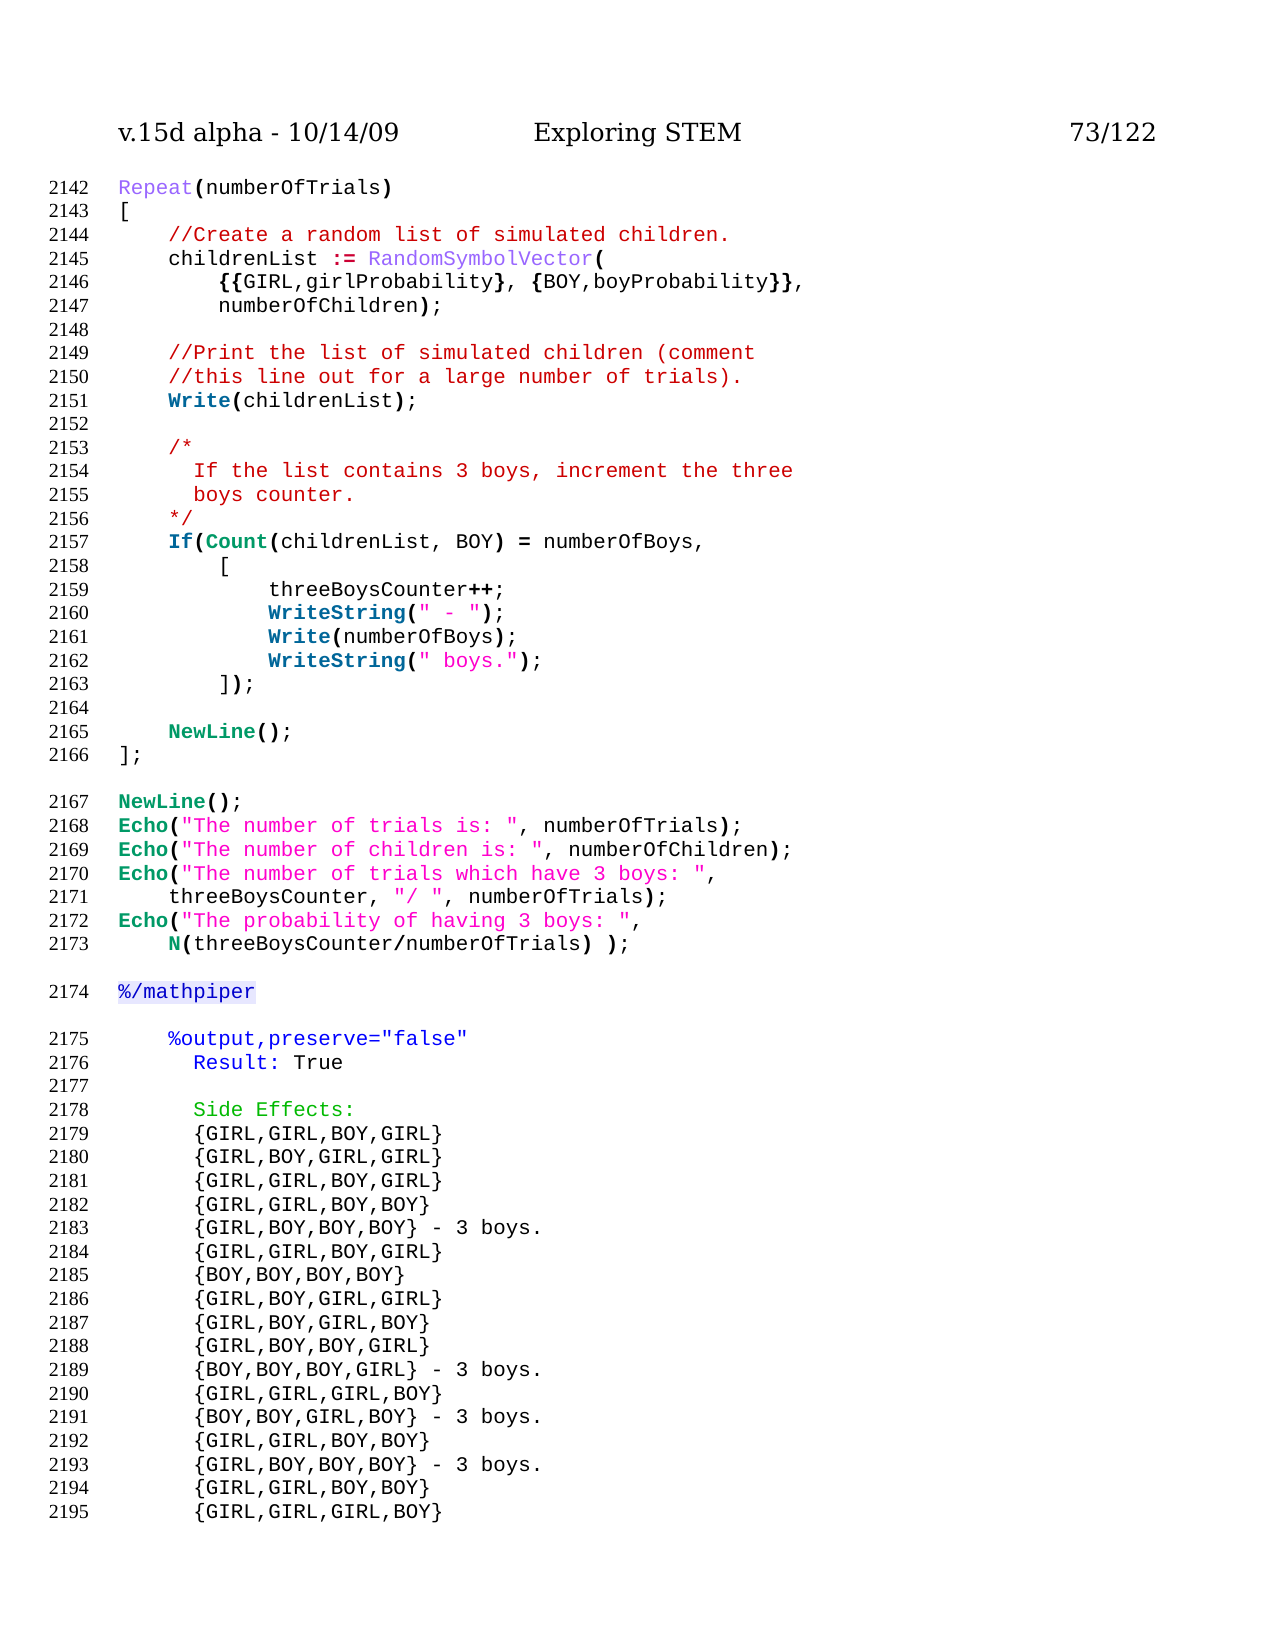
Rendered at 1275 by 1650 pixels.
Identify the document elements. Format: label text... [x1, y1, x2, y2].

text Echo("The number of children is: ", numberOfChildren); [118, 839, 1157, 862]
text boys counter. [118, 484, 1157, 508]
text {BOY,BOY,GIRL,BOY} - 3 boys. [118, 1406, 1157, 1430]
text {GIRL,GIRL,BOY,GIRL} [118, 1123, 1157, 1146]
text WriteString(" boys."); [118, 650, 1157, 673]
text Side Effects: [118, 1099, 1157, 1123]
text */ [118, 508, 1157, 531]
text {GIRL,GIRL,BOY,BOY} [118, 1430, 1157, 1454]
text Result: True [118, 1052, 1157, 1075]
text Write(childrenList); [118, 389, 1157, 413]
text {GIRL,GIRL,BOY,GIRL} [118, 1170, 1157, 1193]
text threeBoysCounter, "/ ", numberOfTrials); [118, 886, 1157, 910]
text ]); [118, 673, 1157, 697]
text Echo("The number of trials which have 3 boys: ", [118, 862, 1157, 886]
text Echo("The number of trials is: ", numberOfTrials); [118, 815, 1157, 839]
text {GIRL,GIRL,GIRL,BOY} [118, 1383, 1157, 1406]
text {GIRL,BOY,BOY,BOY} - 3 boys. [118, 1217, 1157, 1241]
text Echo("The probability of having 3 boys: ", [118, 910, 1157, 933]
text {BOY,BOY,BOY,BOY} [118, 1264, 1157, 1288]
text N(threeBoysCounter/numberOfTrials) ); [118, 933, 1157, 957]
text [ [118, 200, 1157, 224]
text %output,preserve="false" [118, 1028, 1157, 1052]
text /* [118, 437, 1157, 461]
text numberOfChildren); [118, 295, 1157, 319]
text Repeat(numberOfTrials) [118, 177, 1157, 200]
text //Print the list of simulated children (comment [118, 342, 1157, 366]
text {GIRL,BOY,BOY,BOY} - 3 boys. [118, 1454, 1157, 1477]
text NewLine(); [118, 721, 1157, 744]
text {GIRL,GIRL,BOY,BOY} [118, 1477, 1157, 1501]
text NewLine(); [118, 792, 1157, 815]
text {GIRL,GIRL,BOY,GIRL} [118, 1241, 1157, 1264]
text //this line out for a large number of trials). [118, 366, 1157, 389]
text {GIRL,BOY,GIRL,BOY} [118, 1312, 1157, 1335]
text {GIRL,BOY,GIRL,GIRL} [118, 1146, 1157, 1170]
text If the list contains 3 boys, increment the three [118, 461, 1157, 484]
text [ [118, 555, 1157, 579]
text {GIRL,BOY,BOY,GIRL} [118, 1335, 1157, 1359]
text childrenList := RandomSymbolVector( [118, 248, 1157, 271]
text %/mathpiper [118, 981, 1157, 1004]
text {BOY,BOY,BOY,GIRL} - 3 boys. [118, 1359, 1157, 1383]
text threeBoysCounter++; [118, 579, 1157, 602]
text {GIRL,GIRL,BOY,BOY} [118, 1193, 1157, 1217]
text ]; [118, 744, 1157, 768]
text {{GIRL,girlProbability}, {BOY,boyProbability}}, [118, 271, 1157, 295]
text //Create a random list of simulated children. [118, 224, 1157, 248]
text WriteString(" - "); [118, 602, 1157, 626]
text If(Count(childrenList, BOY) = numberOfBoys, [118, 531, 1157, 555]
text {GIRL,BOY,GIRL,GIRL} [118, 1288, 1157, 1312]
text Write(numberOfBoys); [118, 626, 1157, 650]
text {GIRL,GIRL,GIRL,BOY} [118, 1501, 1157, 1524]
